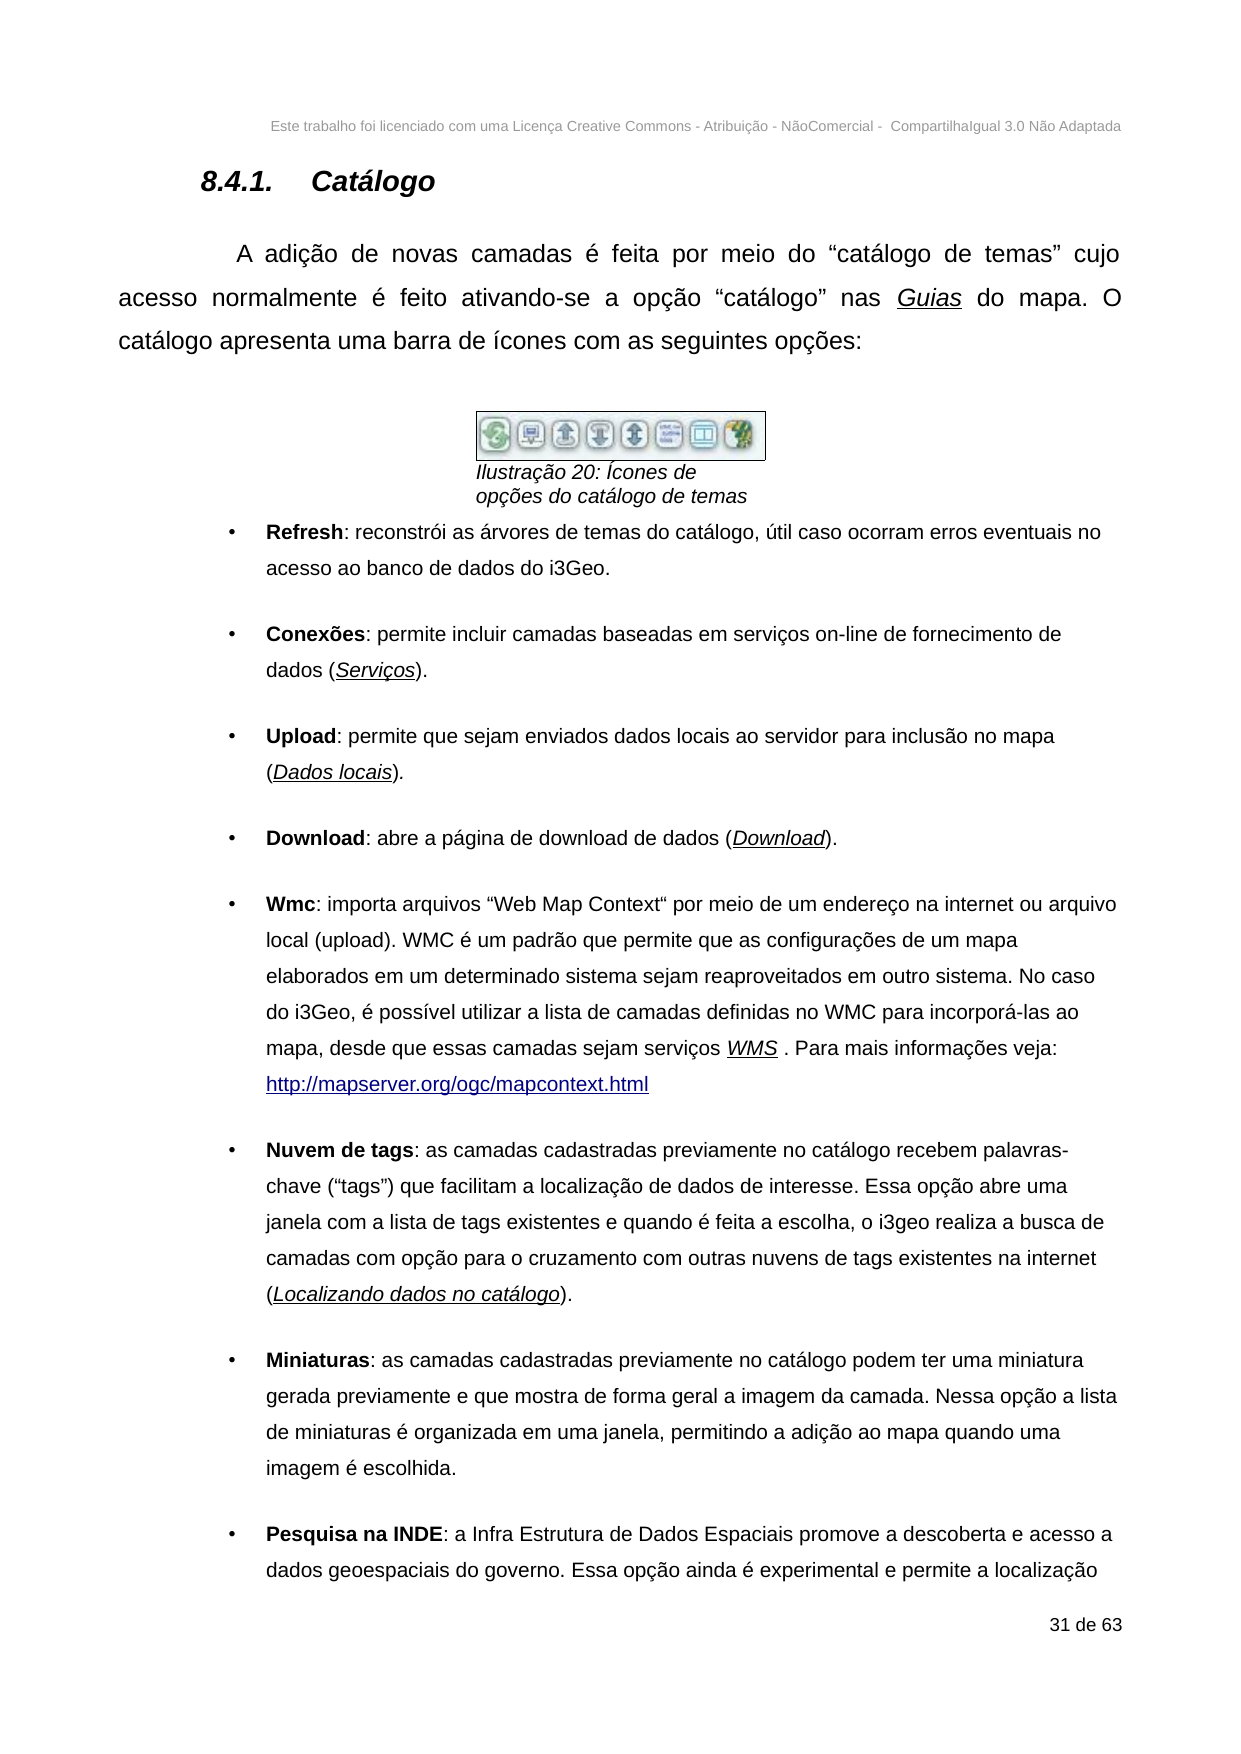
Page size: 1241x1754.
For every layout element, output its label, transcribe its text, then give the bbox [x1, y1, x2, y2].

list Nuvem de tags: as camadas cadastradas previamente no catálogo recebem palavras-chave (“tags”) que facilitam a localização de dados de interesse. Essa opção abre uma janela com a lista de tags existentes e quando é feita a escolha, o i3geo realiza a busca de camadas com opção para o cruzamento com outras nuvens de tags existentes na internet (Localizando dados no catálogo). [228, 1138, 1122, 1306]
text A adição de novas camadas é feita por meio do “catálogo de temas” cujo acesso normalmente é feito ativando-se a opção “catálogo” nas Guias do mapa. O catálogo apresenta uma barra de ícones com as seguintes opções: [118, 239, 1122, 354]
list Refresh: reconstrói as árvores de temas do catálogo, útil caso ocorram erros eventuais no acesso ao banco de dados do i3Geo. [228, 399, 1122, 580]
list Pesquisa na INDE: a Infra Estrutura de Dados Espaciais promove a descoberta e acesso a dados geoespaciais do governo. Essa opção ainda é experimental e permite a localização [228, 1522, 1122, 1582]
list Conexões: permite incluir camadas baseadas em serviços on-line de fornecimento de dados (Serviços). [228, 622, 1122, 682]
list Ilustração 20: Ícones de opções do catálogo de temas [476, 461, 765, 508]
list Miniaturas: as camadas cadastradas previamente no catálogo podem ter uma miniatura gerada previamente e que mostra de forma geral a imagem da camada. Nessa opção a lista de miniaturas é organizada em uma janela, permitindo a adição ao mapa quando uma imagem é escolhida. [228, 1348, 1122, 1480]
list Download: abre a página de download de dados (Download). [228, 826, 1122, 850]
subtitle Catálogo [163, 164, 1122, 198]
list Upload: permite que sejam enviados dados locais ao servidor para inclusão no mapa (Dados locais). [228, 724, 1122, 784]
picture [477, 412, 765, 460]
list Wmc: importa arquivos “Web Map Context“ por meio de um endereço na internet ou arquivo local (upload). WMC é um padrão que permite que as configurações de um mapa elaborados em um determinado sistema sejam reaproveitados em outro sistema. No caso do i3Geo, é possível utilizar a lista de camadas definidas no WMC para incorporá-las ao mapa, desde que essas camadas sejam serviços WMS . Para mais informações veja: http://mapserver.org/ogc/mapcontext.html [228, 892, 1122, 1096]
